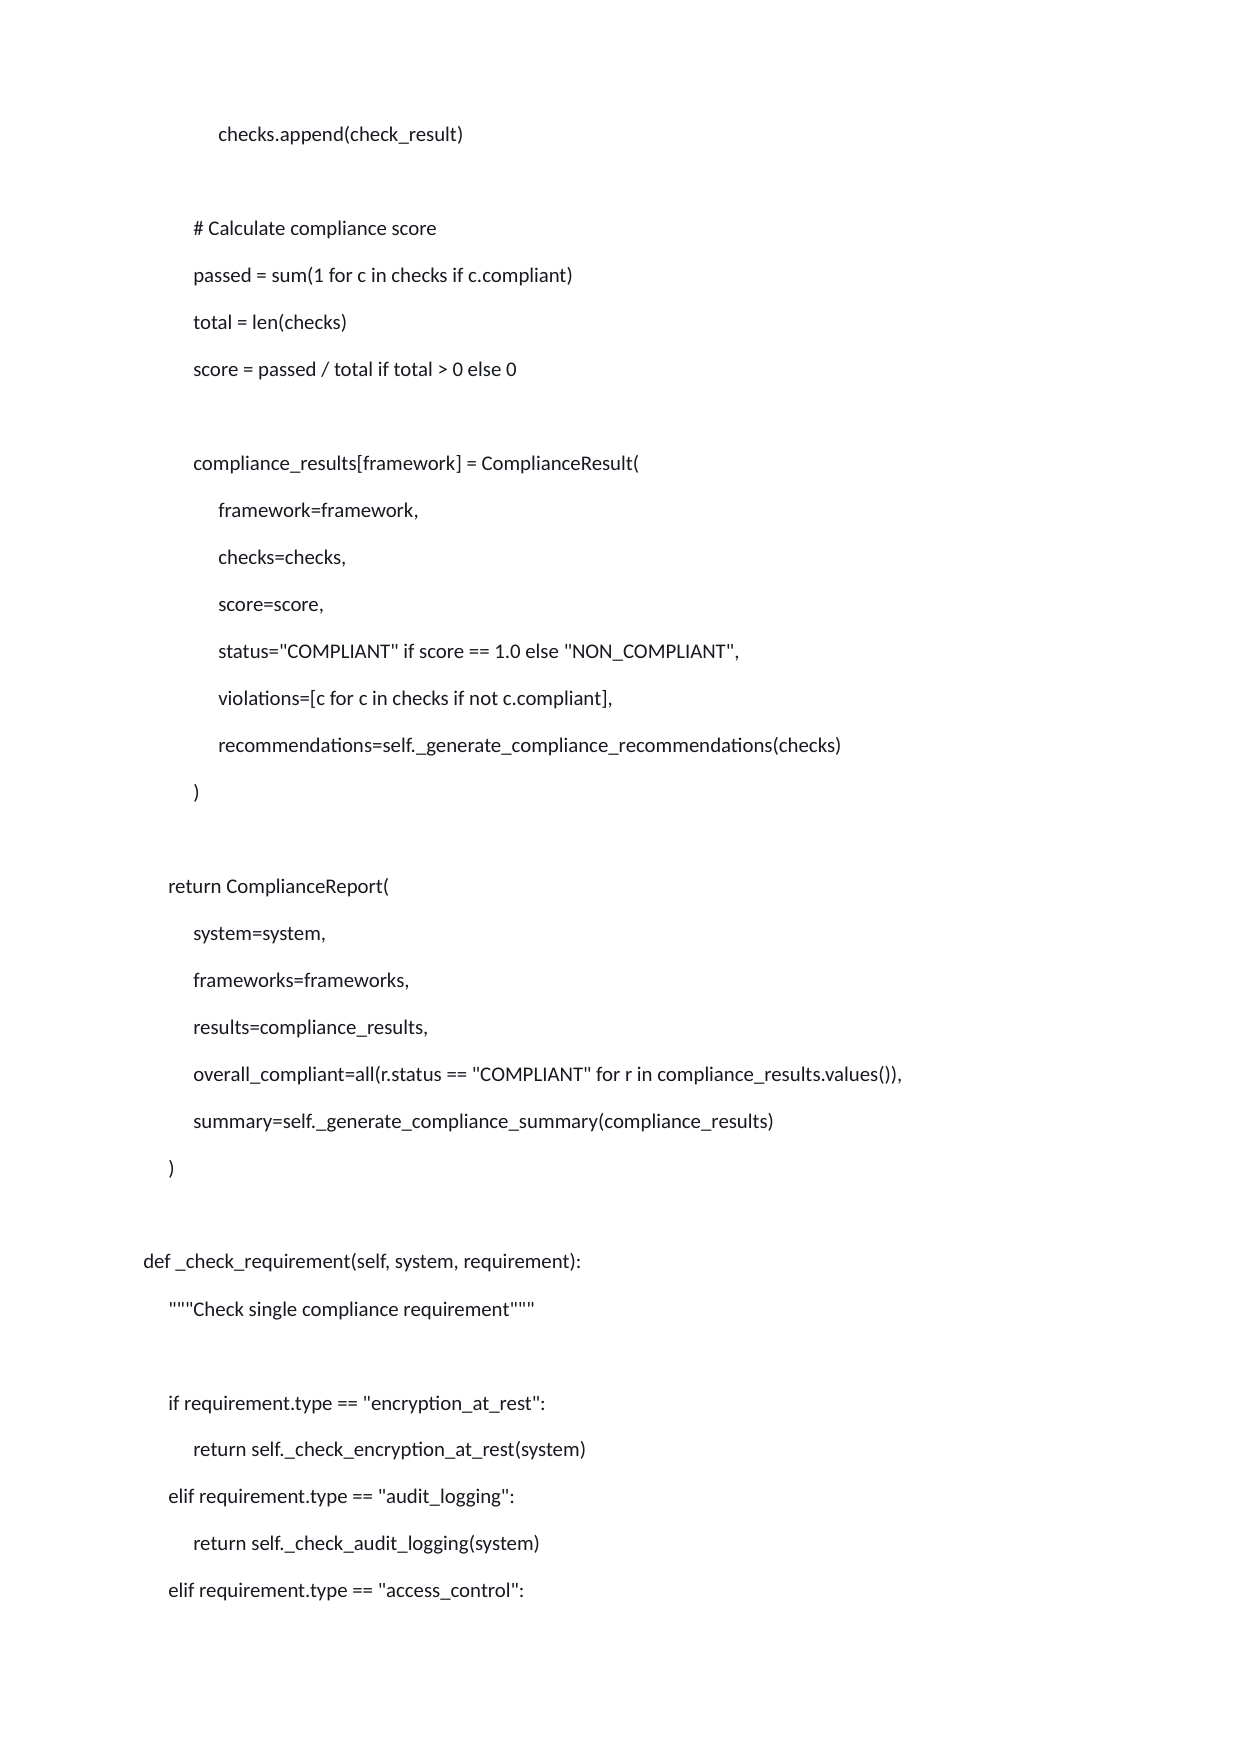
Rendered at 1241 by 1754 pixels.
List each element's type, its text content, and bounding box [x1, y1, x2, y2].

text score = passed / total if total > 0 else 0 [118, 353, 1122, 382]
text elif requirement.type == "audit_logging": [118, 1481, 1122, 1509]
text ) [118, 776, 1122, 804]
text overall_compliant=all(r.status == "COMPLIANT" for r in compliance_results.values()), [118, 1058, 1122, 1086]
text return self._check_audit_logging(system) [118, 1527, 1122, 1556]
text passed = sum(1 for c in checks if c.compliant) [118, 259, 1122, 288]
text ) [118, 1152, 1122, 1180]
text frameworks=frameworks, [118, 964, 1122, 992]
text return self._check_encryption_at_rest(system) [118, 1433, 1122, 1462]
text elif requirement.type == "access_control": [118, 1574, 1122, 1603]
text score=score, [118, 588, 1122, 617]
text violations=[c for c in checks if not c.compliant], [118, 682, 1122, 711]
text checks=checks, [118, 541, 1122, 570]
text summary=self._generate_compliance_summary(compliance_results) [118, 1105, 1122, 1133]
text """Check single compliance requirement""" [118, 1293, 1122, 1321]
text system=system, [118, 917, 1122, 946]
text return ComplianceReport( [118, 870, 1122, 898]
text status="COMPLIANT" if score == 1.0 else "NON_COMPLIANT", [118, 635, 1122, 664]
text compliance_results[framework] = ComplianceResult( [118, 447, 1122, 476]
text total = len(checks) [118, 306, 1122, 335]
text # Calculate compliance score [118, 212, 1122, 241]
text recommendations=self._generate_compliance_recommendations(checks) [118, 729, 1122, 758]
text results=compliance_results, [118, 1011, 1122, 1039]
text framework=framework, [118, 494, 1122, 523]
text if requirement.type == "encryption_at_rest": [118, 1387, 1122, 1415]
text checks.append(check_result) [118, 118, 1122, 147]
text def _check_requirement(self, system, requirement): [118, 1246, 1122, 1274]
